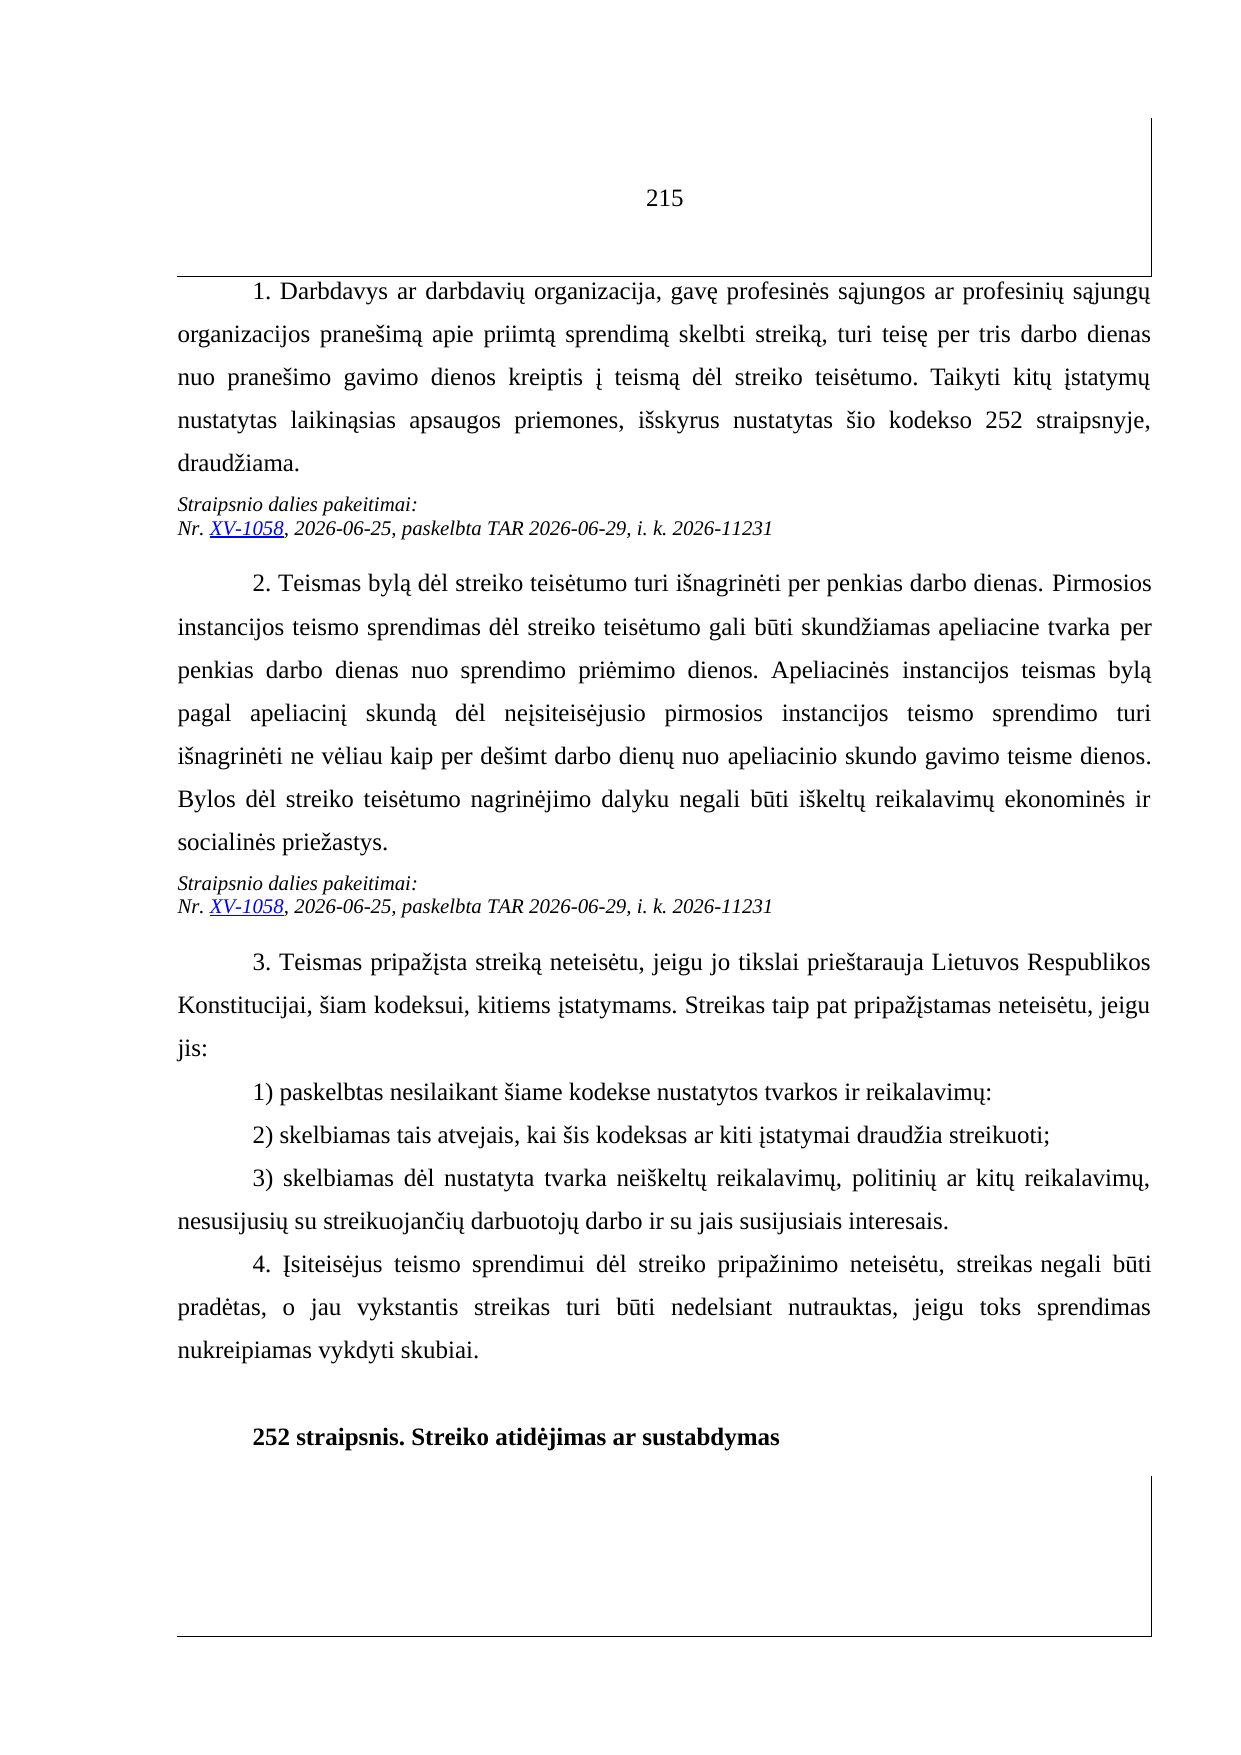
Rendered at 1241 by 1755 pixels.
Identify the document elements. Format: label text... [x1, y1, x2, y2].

text Straipsnio dalies pakeitimai: [177, 492, 1152, 516]
text 3) skelbiamas dėl nustatyta tvarka neiškeltų reikalavimų, politinių ar kitų reikalavimų, nesusijusių su streikuojančių darbuotojų darbo ir su jais susijusiais interesais. [177, 1163, 1152, 1235]
text 1) paskelbtas nesilaikant šiame kodekse nustatytos tvarkos ir reikalavimų: [177, 1077, 1152, 1105]
text 4. Įsiteisėjus teismo sprendimui dėl streiko pripažinimo neteisėtu, streikas negali būti pradėtas, o jau vykstantis streikas turi būti nedelsiant nutrauktas, jeigu toks sprendimas nukreipiamas vykdyti skubiai. [177, 1249, 1152, 1364]
text Nr. XV-1058, 2026-06-25, paskelbta TAR 2026-06-29, i. k. 2026-11231 [177, 894, 1152, 918]
text 2) skelbiamas tais atvejais, kai šis kodeksas ar kiti įstatymai draudžia streikuoti; [177, 1120, 1152, 1148]
text 2. Teismas bylą dėl streiko teisėtumo turi išnagrinėti per penkias darbo dienas. Pirmosios instancijos teismo sprendimas dėl streiko teisėtumo gali būti skundžiamas apeliacine tvarka per penkias darbo dienas nuo sprendimo priėmimo dienos. Apeliacinės instancijos teismas bylą pagal apeliacinį skundą dėl neįsiteisėjusio pirmosios instancijos teismo sprendimo turi išnagrinėti ne vėliau kaip per dešimt darbo dienų nuo apeliacinio skundo gavimo teisme dienos. Bylos dėl streiko teisėtumo nagrinėjimo dalyku negali būti iškeltų reikalavimų ekonominės ir socialinės priežastys. [177, 568, 1152, 856]
text 3. Teismas pripažįsta streiką neteisėtu, jeigu jo tikslai prieštarauja Lietuvos Respublikos Konstitucijai, šiam kodeksui, kitiems įstatymams. Streikas taip pat pripažįstamas neteisėtu, jeigu jis: [177, 947, 1152, 1062]
text Nr. XV-1058, 2026-06-25, paskelbta TAR 2026-06-29, i. k. 2026-11231 [177, 516, 1152, 540]
subtitle 252 straipsnis. Streiko atidėjimas ar sustabdymas [177, 1422, 1152, 1450]
text 1. Darbdavys ar darbdavių organizacija, gavę profesinės sąjungos ar profesinių sąjungų organizacijos pranešimą apie priimtą sprendimą skelbti streiką, turi teisę per tris darbo dienas nuo pranešimo gavimo dienos kreiptis į teismą dėl streiko teisėtumo. Taikyti kitų įstatymų nustatytas laikinąsias apsaugos priemones, išskyrus nustatytas šio kodekso 252 straipsnyje, draudžiama. [177, 276, 1152, 477]
text Straipsnio dalies pakeitimai: [177, 870, 1152, 894]
